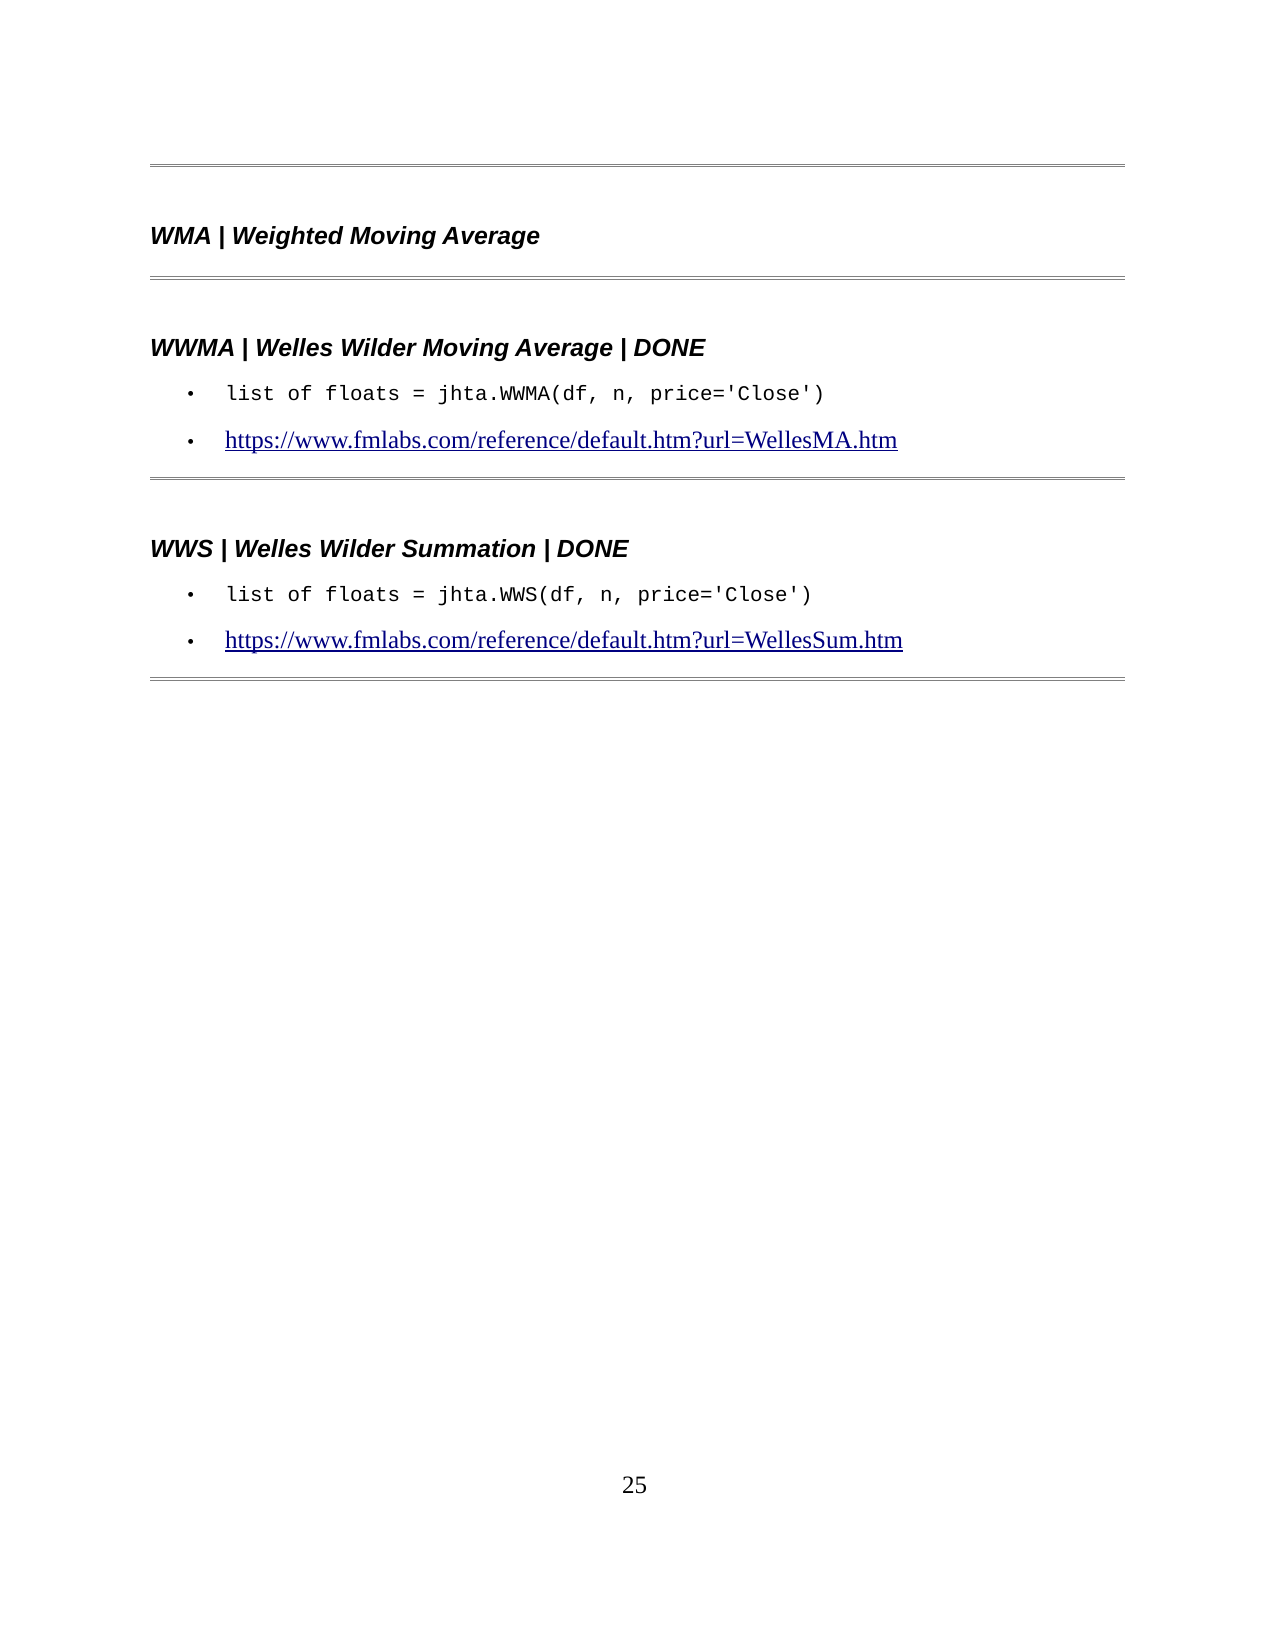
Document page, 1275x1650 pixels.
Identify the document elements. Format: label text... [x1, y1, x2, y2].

subtitle WWS | Welles Wilder Summation | DONE [150, 534, 1125, 562]
list https://www.fmlabs.com/reference/default.htm?url=WellesSum.htm [187, 625, 1125, 654]
subtitle WMA | Weighted Moving Average [150, 221, 1125, 250]
list list of floats = jhta.WWS(df, n, price='Close') [187, 584, 1125, 607]
list list of floats = jhta.WWMA(df, n, price='Close') [187, 383, 1125, 407]
subtitle WWMA | Welles Wilder Moving Average | DONE [150, 333, 1125, 362]
list https://www.fmlabs.com/reference/default.htm?url=WellesMA.htm [187, 425, 1125, 454]
